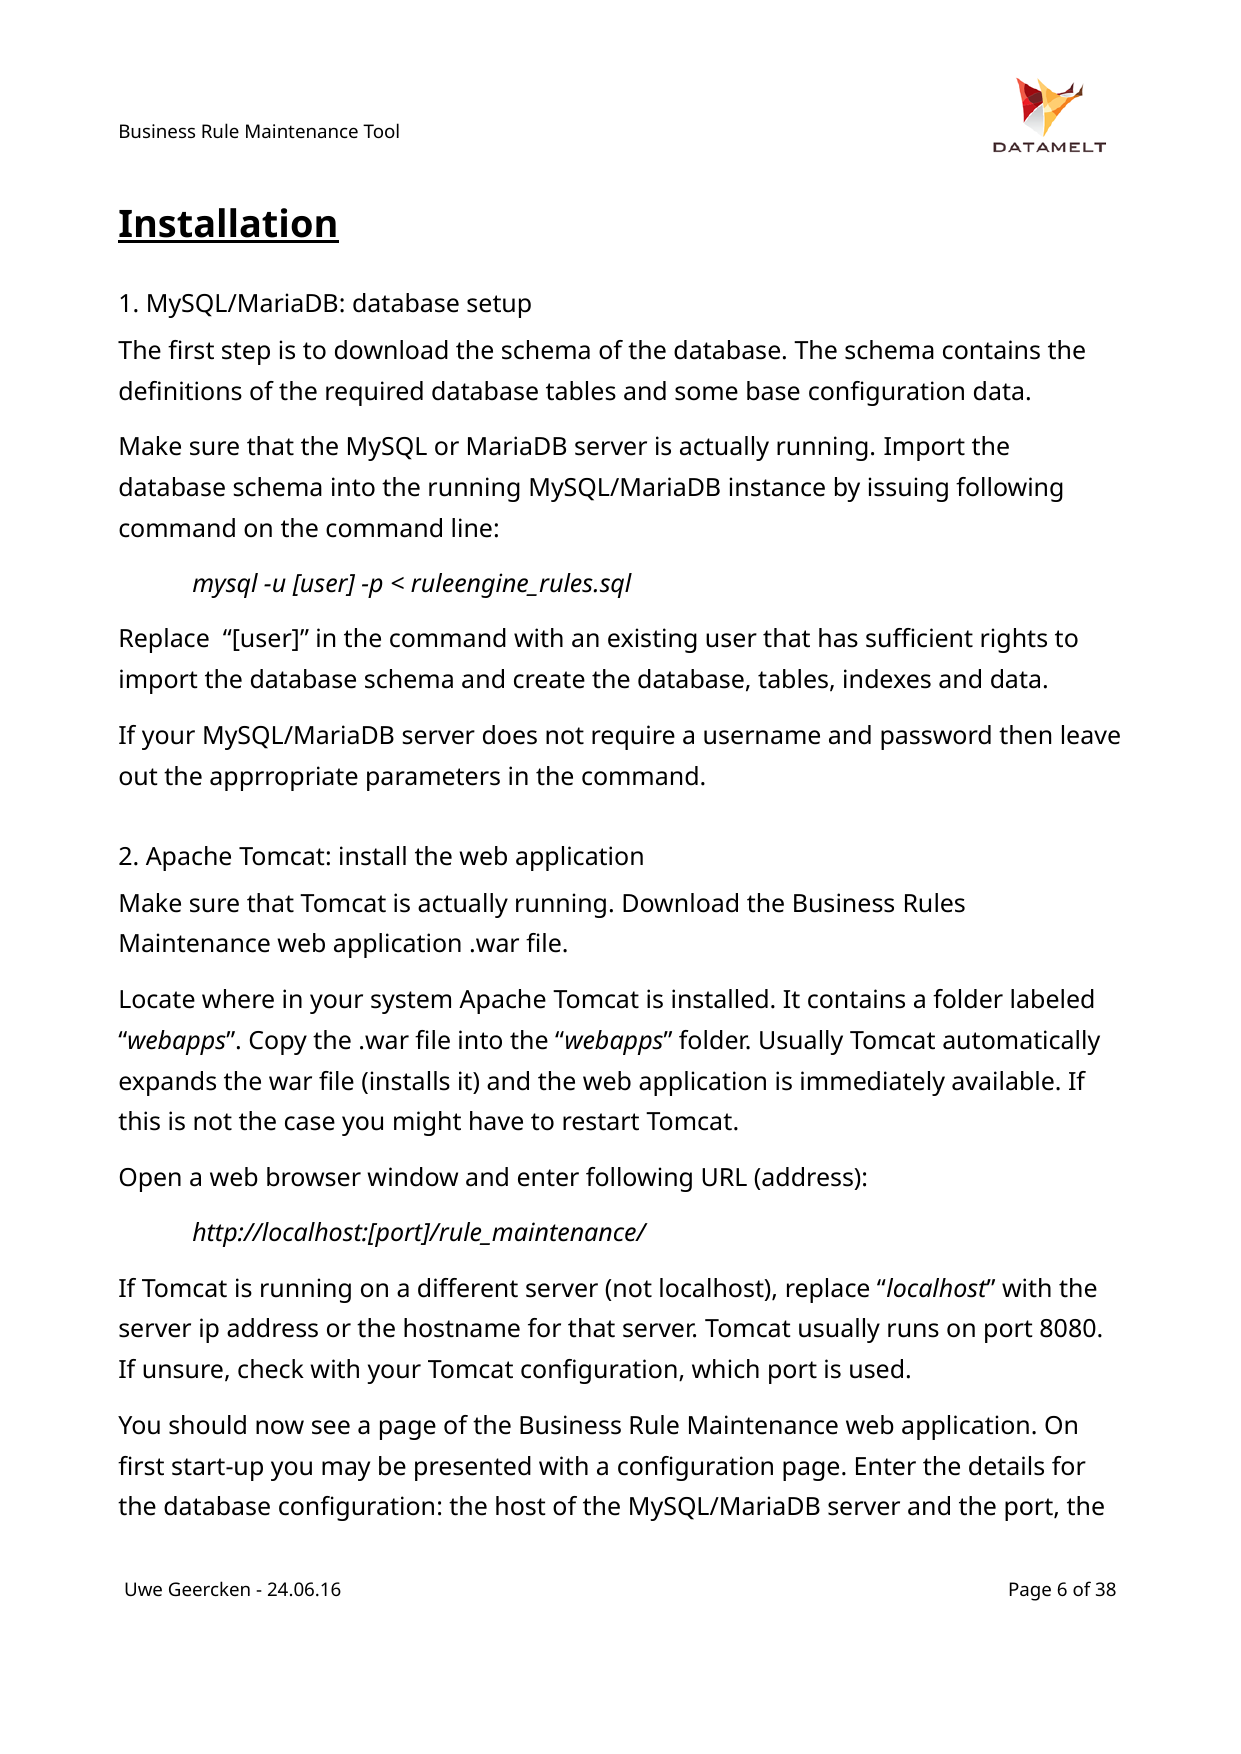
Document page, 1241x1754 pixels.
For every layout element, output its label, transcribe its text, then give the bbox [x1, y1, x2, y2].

text Replace “[user]” in the command with an existing user that has sufficient rights to import the database schema and create the database, tables, indexes and data. [118, 621, 1122, 696]
subtitle 1. MySQL/MariaDB: database setup [118, 286, 1122, 320]
text Make sure that the MySQL or MariaDB server is actually running. Import the database schema into the running MySQL/MariaDB instance by issuing following command on the command line: [118, 429, 1122, 544]
text mysql -u [user] -p < ruleengine_rules.sql [118, 566, 1122, 600]
text You should now see a page of the Business Rule Maintenance web application. On first start-up you may be presented with a configuration page. Enter the details for the database configuration: the host of the MySQL/MariaDB server and the port, the [118, 1407, 1122, 1523]
text If Tomcat is running on a different server (not localhost), replace “localhost” with the server ip address or the hostname for that server. Tomcat usually runs on port 8080. If unsure, check with your Tomcat configuration, which port is used. [118, 1270, 1122, 1386]
text Locate where in your system Apache Tomcat is installed. It contains a folder labeled “webapps”. Copy the .war file into the “webapps” folder. Usually Tomcat automatically expands the war file (installs it) and the web application is immediately available. If this is not the case you might have to restart Tomcat. [118, 981, 1122, 1138]
text The first step is to download the schema of the database. The schema contains the definitions of the required database tables and some base configuration data. [118, 332, 1122, 407]
text http://localhost:[port]/rule_maintenance/ [118, 1215, 1122, 1249]
text Open a web browser window and enter following URL (address): [118, 1159, 1122, 1193]
subtitle Installation [118, 197, 1122, 248]
subtitle 2. Apache Tomcat: install the web application [118, 839, 1122, 873]
text Make sure that Tomcat is actually running. Download the Business Rules Maintenance web application .war file. [118, 885, 1122, 960]
text If your MySQL/MariaDB server does not require a username and password then leave out the apprropriate parameters in the command. [118, 717, 1122, 792]
picture [992, 69, 1107, 160]
